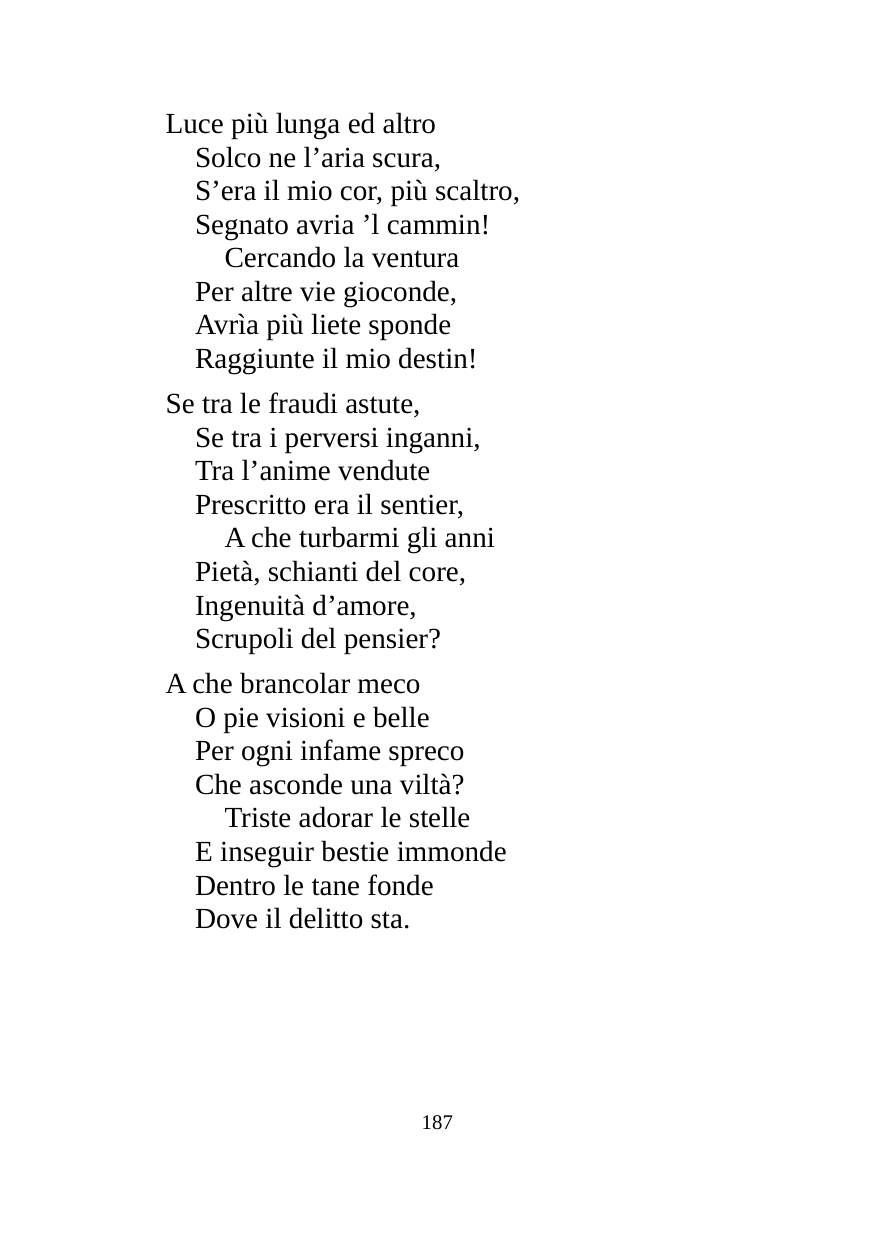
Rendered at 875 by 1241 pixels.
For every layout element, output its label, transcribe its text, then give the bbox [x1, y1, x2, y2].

text Se tra le fraudi astute, Se tra i perversi inganni, Tra l’anime vendute Prescritto era il sentier, [165, 386, 768, 521]
text A che turbarmi gli anni Pietà, schianti del core, Ingenuità d’amore, Scrupoli del pensier? [195, 521, 768, 655]
text Luce più lunga ed altro Solco ne l’aria scura, S’era il mio cor, più scaltro, Segnato avria ’l cammin! [165, 106, 768, 240]
text Triste adorar le stelle E inseguir bestie immonde Dentro le tane fonde Dove il delitto sta. [195, 801, 768, 935]
text A che brancolar meco O pie visioni e belle Per ogni infame spreco Che asconde una viltà? [165, 666, 768, 801]
text Cercando la ventura Per altre vie gioconde, Avrìa più liete sponde Raggiunte il mio destin! [195, 240, 768, 374]
